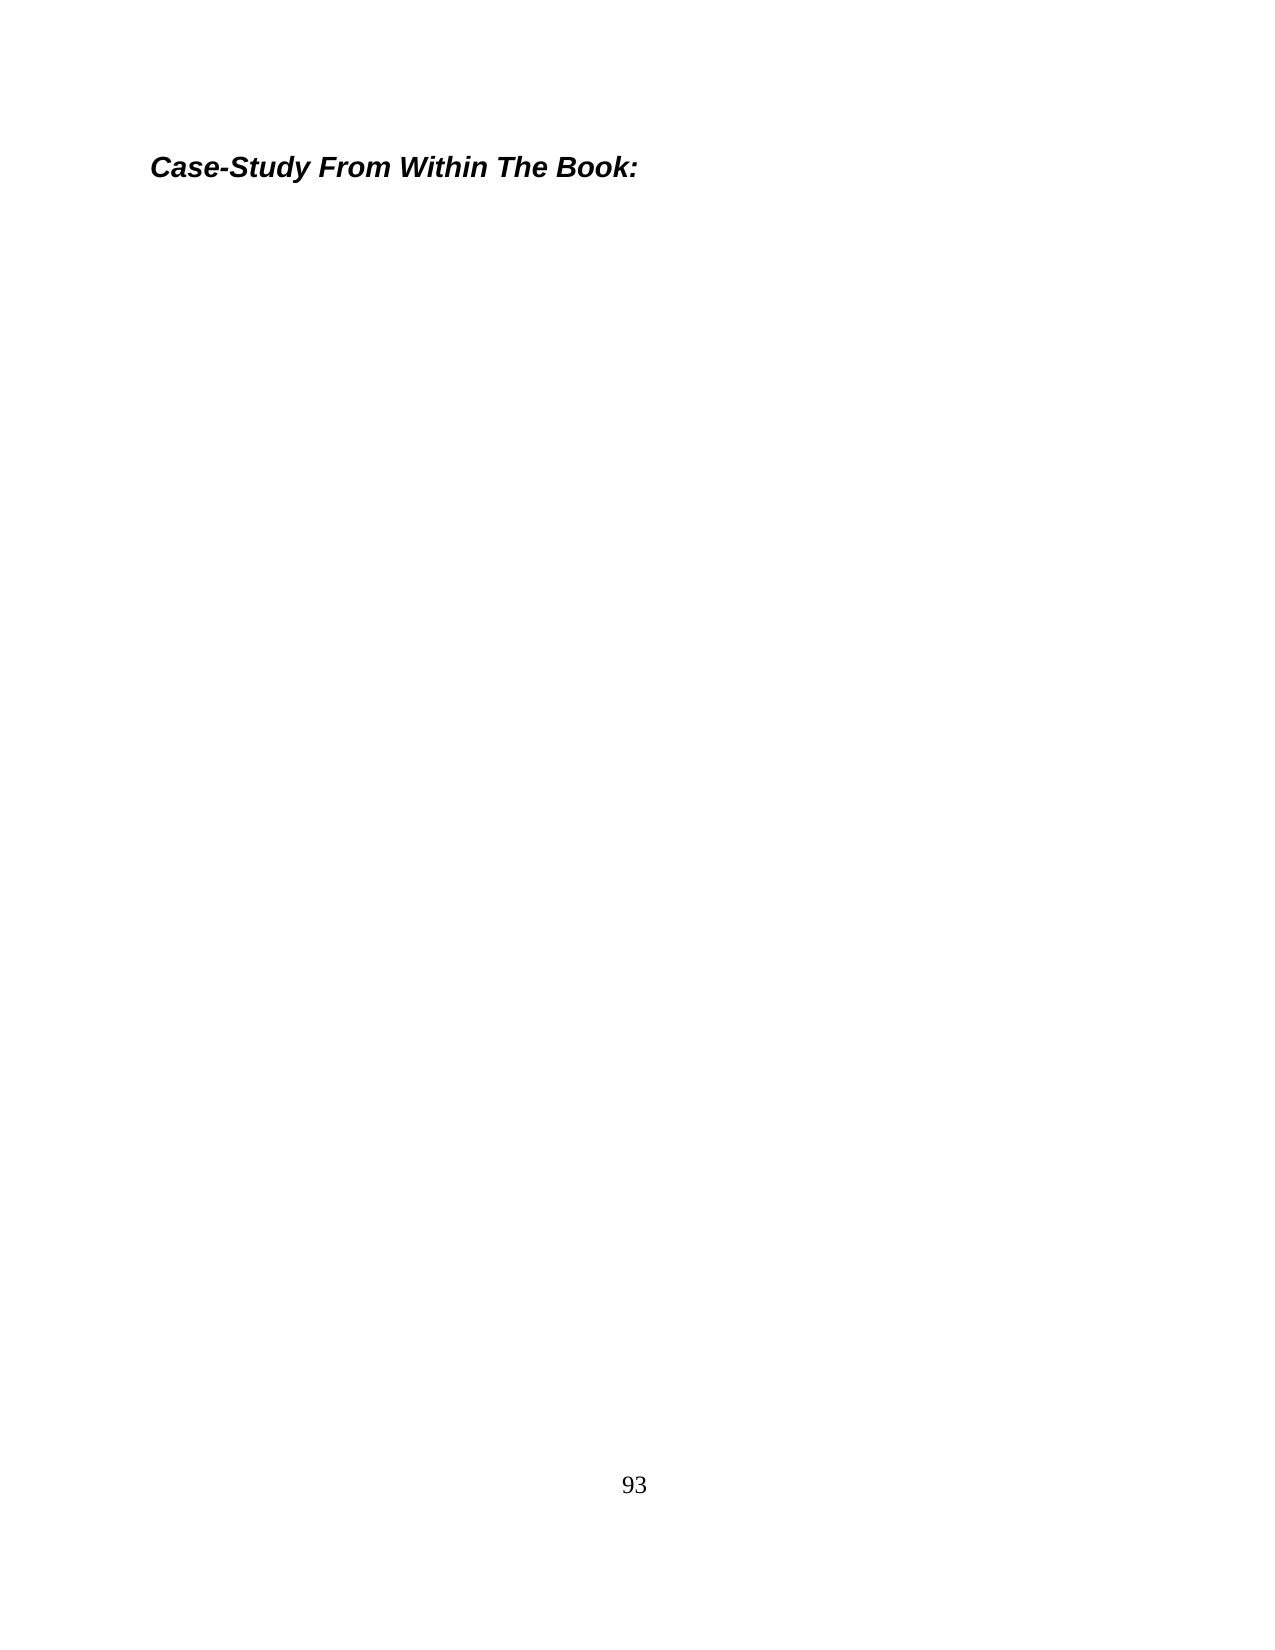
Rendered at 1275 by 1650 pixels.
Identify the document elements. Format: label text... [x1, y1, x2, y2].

subtitle Case-Study From Within The Book: [150, 150, 1125, 183]
